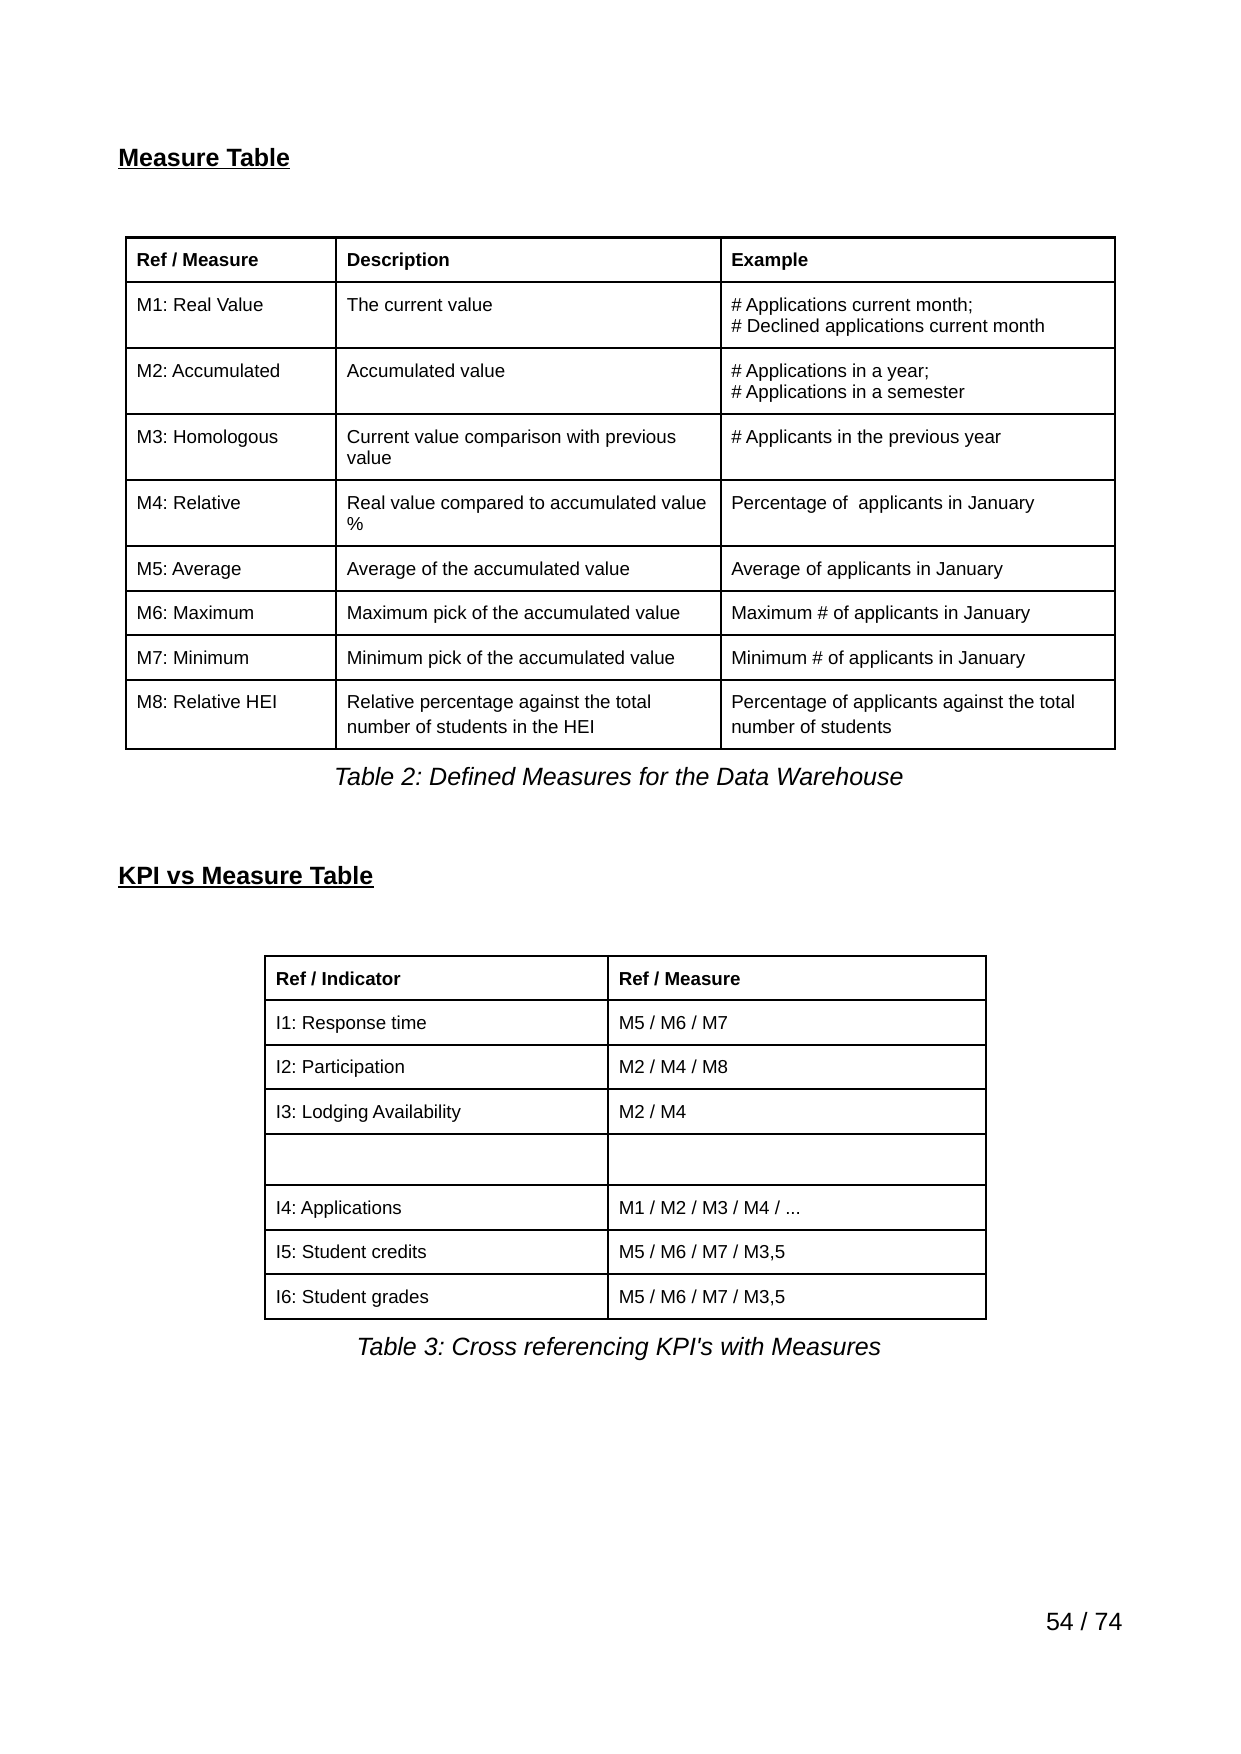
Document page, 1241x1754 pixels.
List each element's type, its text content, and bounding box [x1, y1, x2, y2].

table_cell [266, 1135, 607, 1184]
table_cell Percentage of applicants in January [722, 481, 1114, 545]
table_cell Percentage of applicants against the total number of students [722, 681, 1114, 748]
table_cell M1 / M2 / M3 / M4 / ... [609, 1186, 985, 1229]
table_cell # Applicants in the previous year [722, 415, 1114, 479]
table_cell # Applications current month; # Declined applications current month [722, 283, 1114, 347]
table_cell Real value compared to accumulated value % [337, 481, 720, 545]
table_cell M6: Maximum [127, 592, 335, 634]
table_cell Minimum pick of the accumulated value [337, 636, 720, 678]
text Table 3: Cross referencing KPI's with Measures [118, 1332, 1122, 1361]
table_cell M2 / M4 / M8 [609, 1046, 985, 1088]
table_cell M7: Minimum [127, 636, 335, 678]
table_cell M5 / M6 / M7 / M3,5 [609, 1275, 985, 1318]
table_cell The current value [337, 283, 720, 347]
table_cell I5: Student credits [266, 1231, 607, 1273]
table_cell Relative percentage against the total number of students in the HEI [337, 681, 720, 748]
text Table 2: Defined Measures for the Data Warehouse [118, 762, 1122, 791]
table_cell Average of the accumulated value [337, 547, 720, 589]
text Measure Table [118, 143, 1122, 172]
table_cell M2: Accumulated [127, 349, 335, 413]
table_cell M5 / M6 / M7 / M3,5 [609, 1231, 985, 1273]
table_header Ref / Indicator [266, 957, 607, 999]
table_cell I6: Student grades [266, 1275, 607, 1318]
table_cell I1: Response time [266, 1001, 607, 1044]
table_header Example [722, 239, 1114, 281]
table_cell M2 / M4 [609, 1090, 985, 1133]
table_cell Maximum # of applicants in January [722, 592, 1114, 634]
table_cell M5 / M6 / M7 [609, 1001, 985, 1044]
table_cell I2: Participation [266, 1046, 607, 1088]
table_cell [609, 1135, 985, 1184]
table_header Ref / Measure [609, 957, 985, 999]
table_header Description [337, 239, 720, 281]
table_cell M5: Average [127, 547, 335, 589]
table_cell # Applications in a year; # Applications in a semester [722, 349, 1114, 413]
table_cell I3: Lodging Availability [266, 1090, 607, 1133]
table_cell M3: Homologous [127, 415, 335, 479]
table_cell Average of applicants in January [722, 547, 1114, 589]
table_cell M4: Relative [127, 481, 335, 545]
table_cell Accumulated value [337, 349, 720, 413]
table_cell Maximum pick of the accumulated value [337, 592, 720, 634]
text KPI vs Measure Table [118, 861, 1122, 890]
table_header Ref / Measure [127, 239, 335, 281]
table_cell M8: Relative HEI [127, 681, 335, 748]
table_cell Minimum # of applicants in January [722, 636, 1114, 678]
table_cell I4: Applications [266, 1186, 607, 1229]
table_cell Current value comparison with previous value [337, 415, 720, 479]
table_cell M1: Real Value [127, 283, 335, 347]
